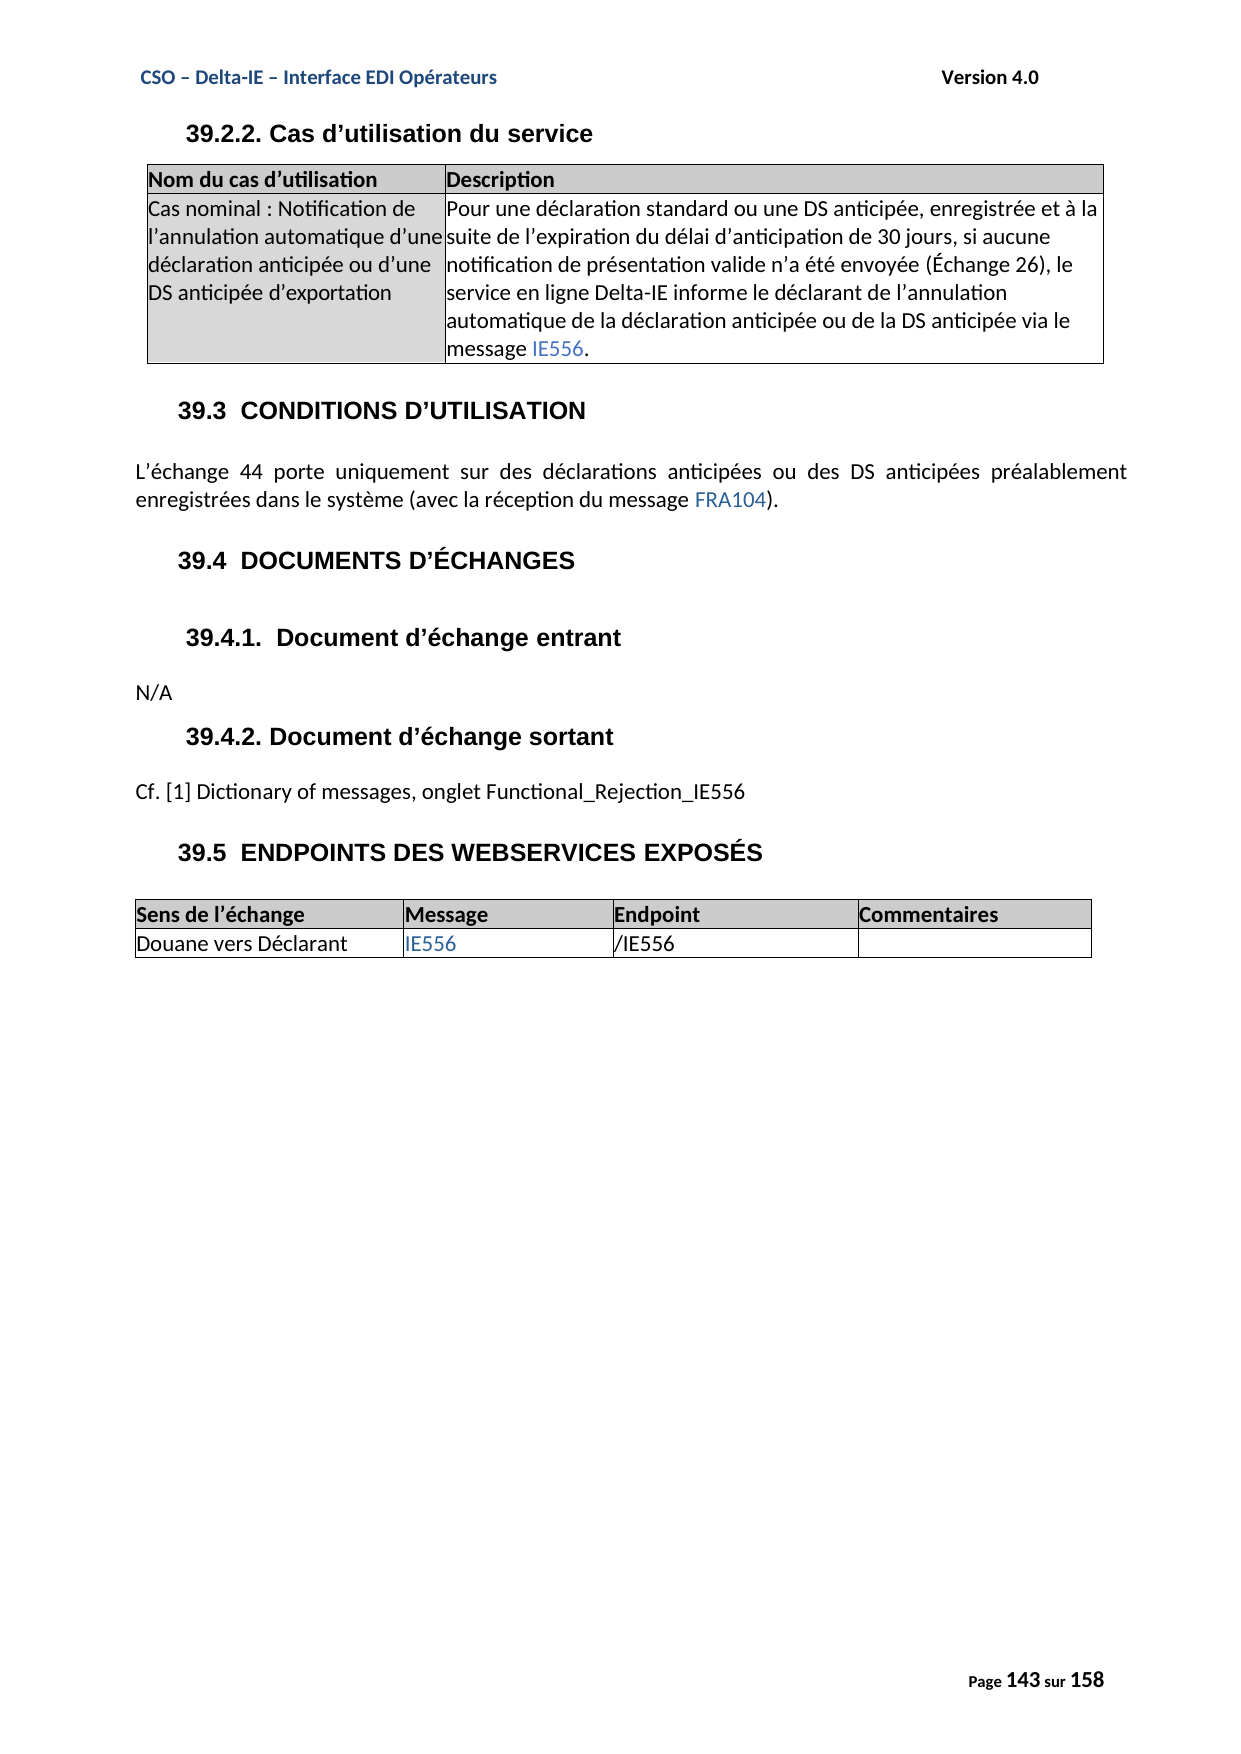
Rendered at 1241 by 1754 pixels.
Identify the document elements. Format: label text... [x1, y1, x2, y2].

text N/A [135, 678, 1130, 706]
subtitle DOCUMENTS D’ÉCHANGES [171, 546, 1130, 574]
subtitle CONDITIONS D’UTILISATION [171, 396, 1130, 425]
table_header Endpoint [614, 900, 858, 928]
table_cell IE556 [404, 929, 613, 957]
table_header Commentaires [859, 900, 1091, 928]
table_header Nom du cas d’utilisation [148, 165, 445, 193]
subtitle ENDPOINTS DES WEBSERVICES EXPOSÉS [171, 837, 1130, 866]
table_header Sens de l’échange [136, 900, 403, 928]
text L’échange 44 porte uniquement sur des déclarations anticipées ou des DS anticipées préalablement enregistrées dans le système (avec la réception du message FRA104). [135, 457, 1130, 513]
subtitle Document d’échange sortant [186, 722, 1130, 751]
table_cell Cas nominal : Notification de l’annulation automatique d’une déclaration anticipée ou d’une DS anticipée d’exportation [148, 194, 445, 362]
table_cell Douane vers Déclarant [136, 929, 403, 957]
subtitle Document d’échange entrant [186, 623, 1130, 652]
table_header Message [404, 900, 613, 928]
table_cell Pour une déclaration standard ou une DS anticipée, enregistrée et à la suite de l’expiration du délai d’anticipation de 30 jours, si aucune notification de présentation valide n’a été envoyée (Échange 26), le service en ligne Delta-IE informe le déclarant de l’annulation automatique de la déclaration anticipée ou de la DS anticipée via le message IE556. [446, 194, 1103, 362]
table_cell /IE556 [614, 929, 858, 957]
text Cf. [1] Dictionary of messages, onglet Functional_Rejection_IE556 [135, 777, 1130, 805]
table_header Description [446, 165, 1103, 193]
subtitle Cas d’utilisation du service [186, 119, 1130, 148]
table_cell [859, 929, 1091, 957]
